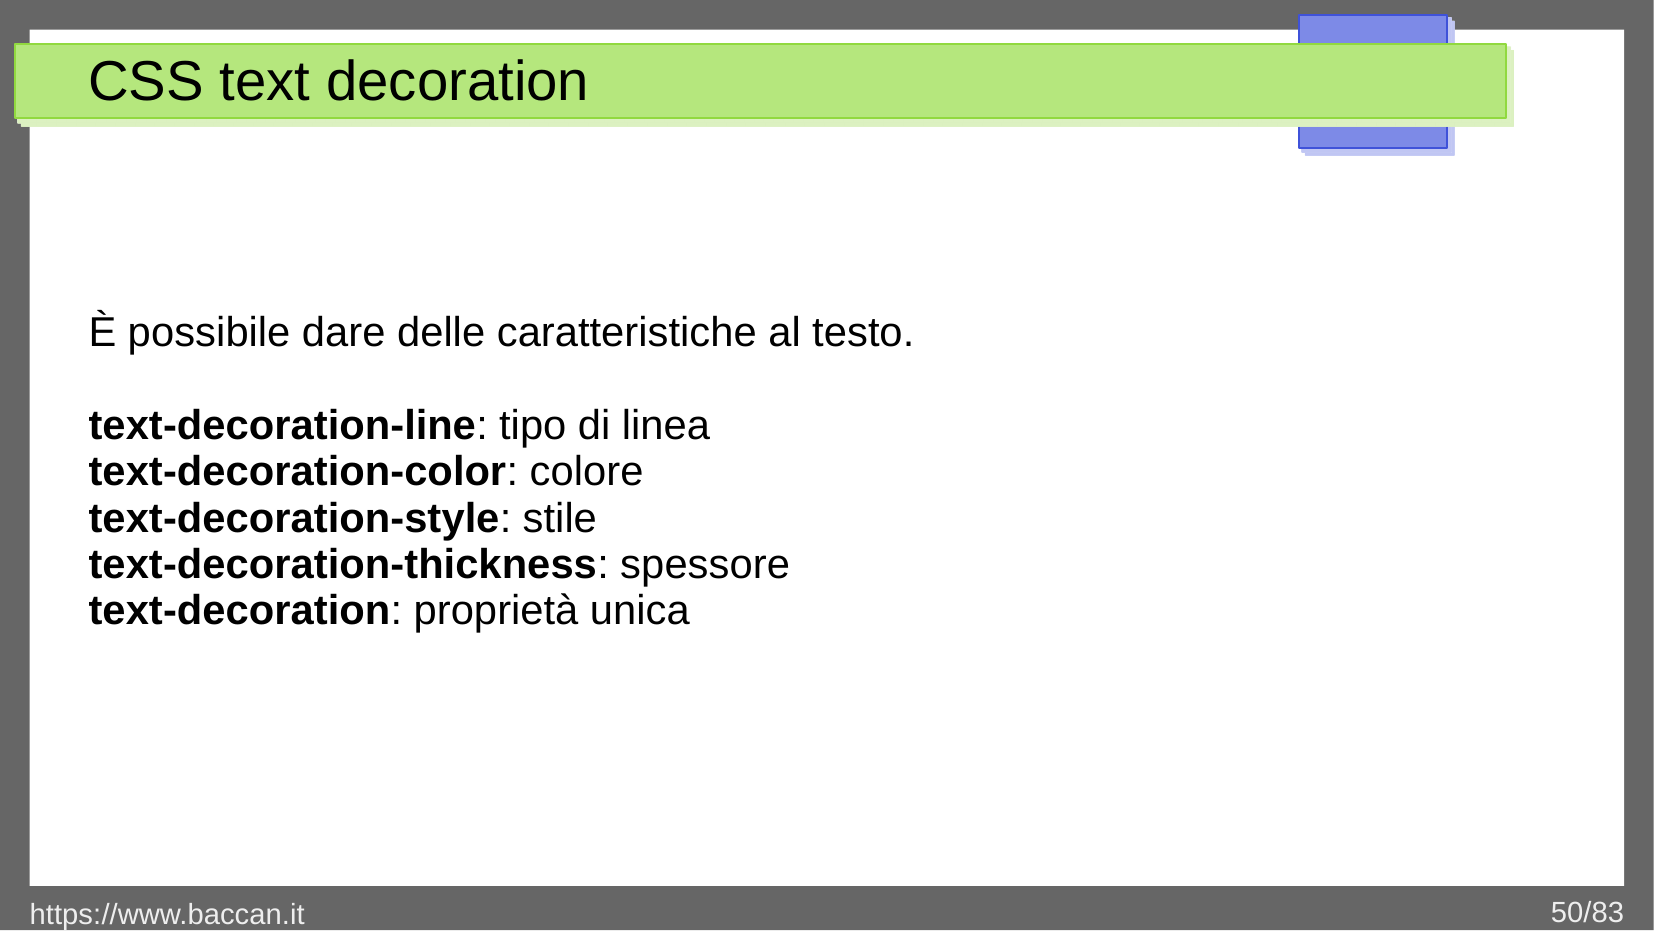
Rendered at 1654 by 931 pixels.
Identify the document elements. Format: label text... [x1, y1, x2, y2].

text_box È possibile dare delle caratteristiche al testo. text-decoration-line: tipo di linea text-decoration-color: colore text-decoration-style: stile text-decoration-thickness: spessore text-decoration: proprietà unica [88, 169, 1565, 820]
title CSS text decoration [88, 44, 1506, 119]
